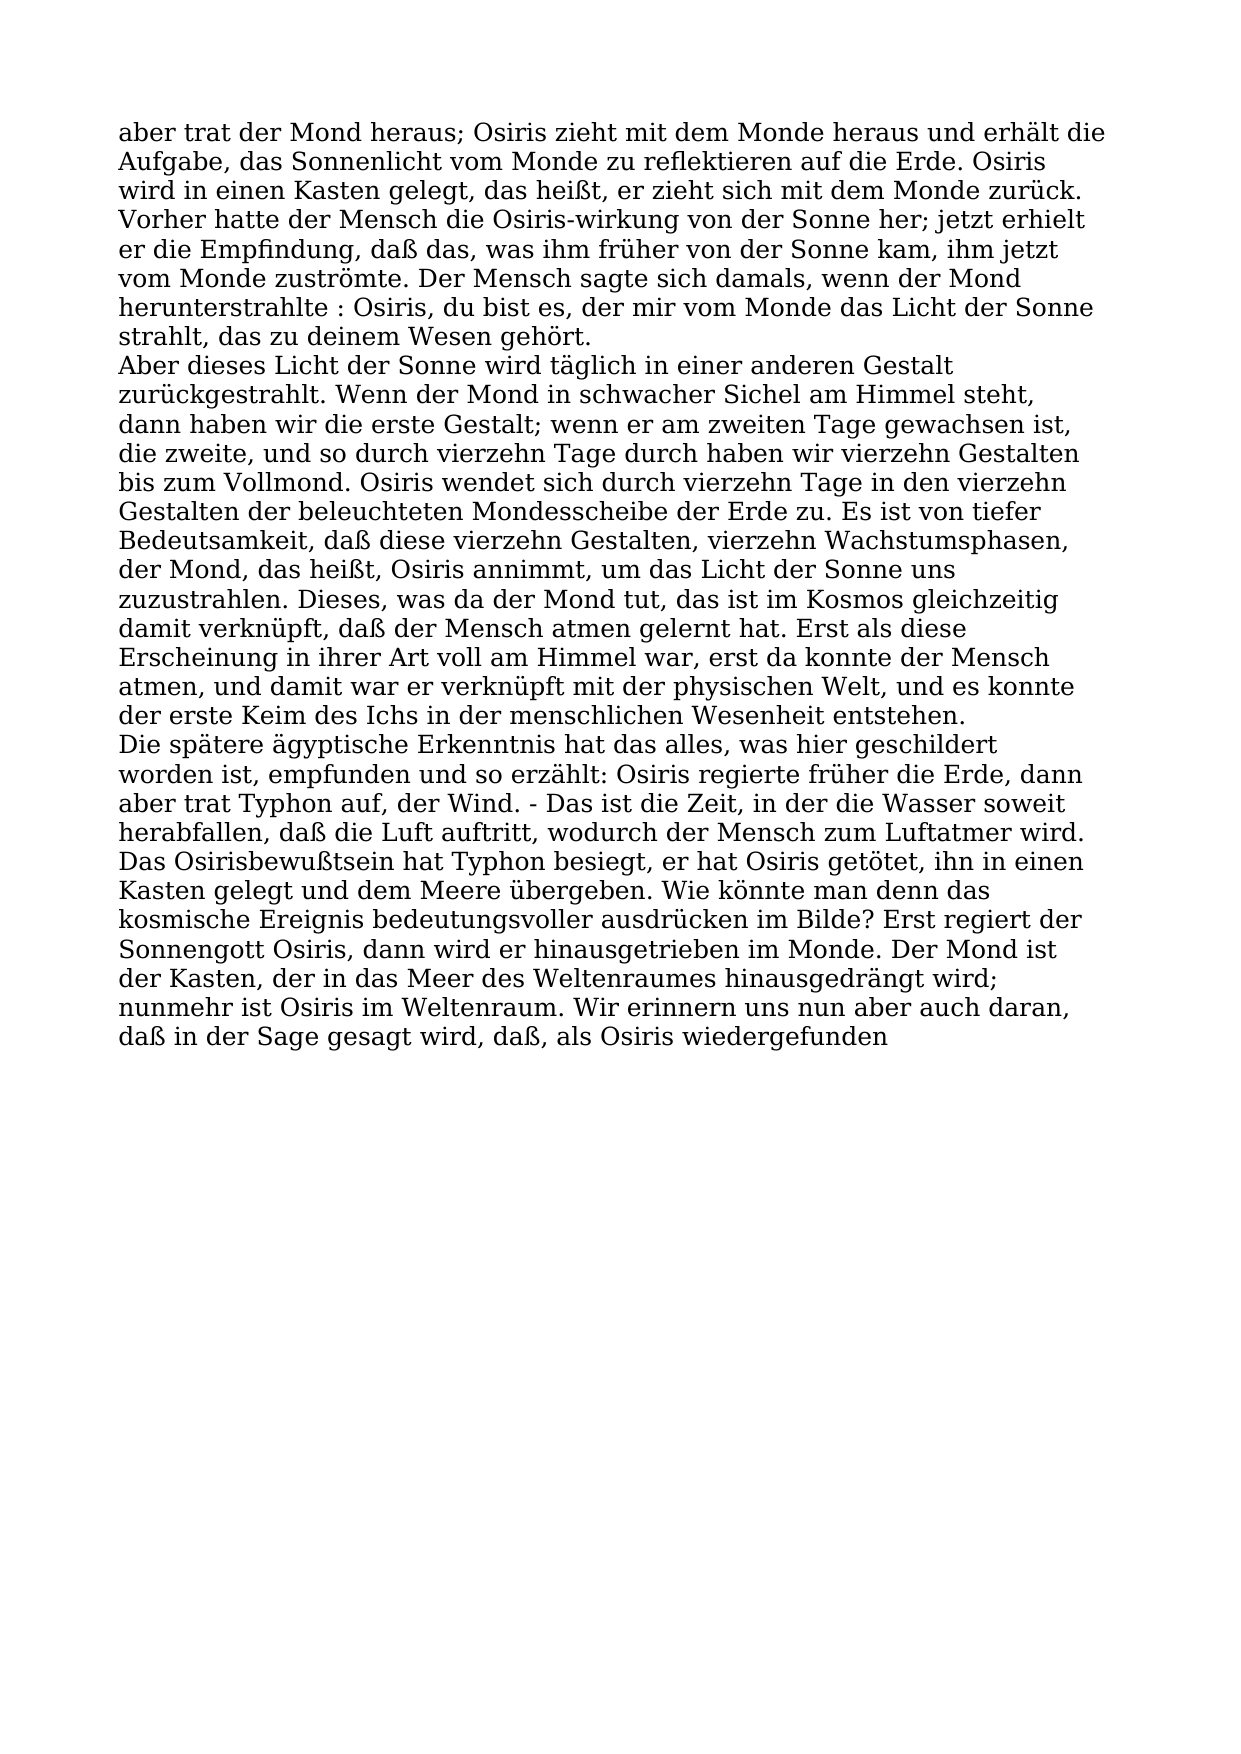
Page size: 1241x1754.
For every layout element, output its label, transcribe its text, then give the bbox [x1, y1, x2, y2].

text daß in der Sage gesagt wird, daß, als Osiris wiedergefunden [118, 1022, 1122, 1051]
text der erste Keim des Ichs in der menschlichen Wesenheit entstehen. [118, 701, 1122, 731]
text Kasten gelegt und dem Meere übergeben. Wie könnte man denn das [118, 876, 1122, 906]
text Vorher hatte der Mensch die Osiris-wirkung von der Sonne her; jetzt erhielt [118, 206, 1122, 235]
text Bedeutsamkeit, daß diese vierzehn Gestalten, vierzehn Wachstumsphasen, [118, 526, 1122, 556]
text Sonnengott Osiris, dann wird er hinausgetrieben im Monde. Der Mond ist [118, 935, 1122, 964]
text Erscheinung in ihrer Art voll am Himmel war, erst da konnte der Mensch [118, 643, 1122, 672]
text wird in einen Kasten gelegt, das heißt, er zieht sich mit dem Monde zurück. [118, 176, 1122, 206]
text herabfallen, daß die Luft auftritt, wodurch der Mensch zum Luftatmer wird. [118, 818, 1122, 847]
text strahlt, das zu deinem Wesen gehört. [118, 322, 1122, 351]
text worden ist, empfunden und so erzählt: Osiris regierte früher die Erde, dann [118, 760, 1122, 789]
text er die Empfindung, daß das, was ihm früher von der Sonne kam, ihm jetzt [118, 235, 1122, 264]
text Aber dieses Licht der Sonne wird täglich in einer anderen Gestalt [118, 351, 1122, 381]
text zurückgestrahlt. Wenn der Mond in schwacher Sichel am Himmel steht, [118, 381, 1122, 410]
text aber trat der Mond heraus; Osiris zieht mit dem Monde heraus und erhält die [118, 118, 1122, 147]
text Aufgabe, das Sonnenlicht vom Monde zu reflektieren auf die Erde. Osiris [118, 147, 1122, 176]
text Die spätere ägyptische Erkenntnis hat das alles, was hier geschildert [118, 731, 1122, 760]
text bis zum Vollmond. Osiris wendet sich durch vierzehn Tage in den vierzehn [118, 468, 1122, 497]
text zuzustrahlen. Dieses, was da der Mond tut, das ist im Kosmos gleichzeitig [118, 585, 1122, 614]
text Gestalten der beleuchteten Mondesscheibe der Erde zu. Es ist von tiefer [118, 497, 1122, 526]
text die zweite, und so durch vierzehn Tage durch haben wir vierzehn Gestalten [118, 439, 1122, 468]
text atmen, und damit war er verknüpft mit der physischen Welt, und es konnte [118, 672, 1122, 701]
text der Kasten, der in das Meer des Weltenraumes hinausgedrängt wird; [118, 964, 1122, 993]
text dann haben wir die erste Gestalt; wenn er am zweiten Tage gewachsen ist, [118, 410, 1122, 439]
text aber trat Typhon auf, der Wind. - Das ist die Zeit, in der die Wasser soweit [118, 789, 1122, 818]
text damit verknüpft, daß der Mensch atmen gelernt hat. Erst als diese [118, 614, 1122, 643]
text vom Monde zuströmte. Der Mensch sagte sich damals, wenn der Mond [118, 264, 1122, 293]
text der Mond, das heißt, Osiris annimmt, um das Licht der Sonne uns [118, 556, 1122, 585]
text herunterstrahlte : Osiris, du bist es, der mir vom Monde das Licht der Sonne [118, 293, 1122, 322]
text kosmische Ereignis bedeutungsvoller ausdrücken im Bilde? Erst regiert der [118, 906, 1122, 935]
text nunmehr ist Osiris im Weltenraum. Wir erinnern uns nun aber auch daran, [118, 993, 1122, 1022]
text Das Osirisbewußtsein hat Typhon besiegt, er hat Osiris getötet, ihn in einen [118, 847, 1122, 876]
